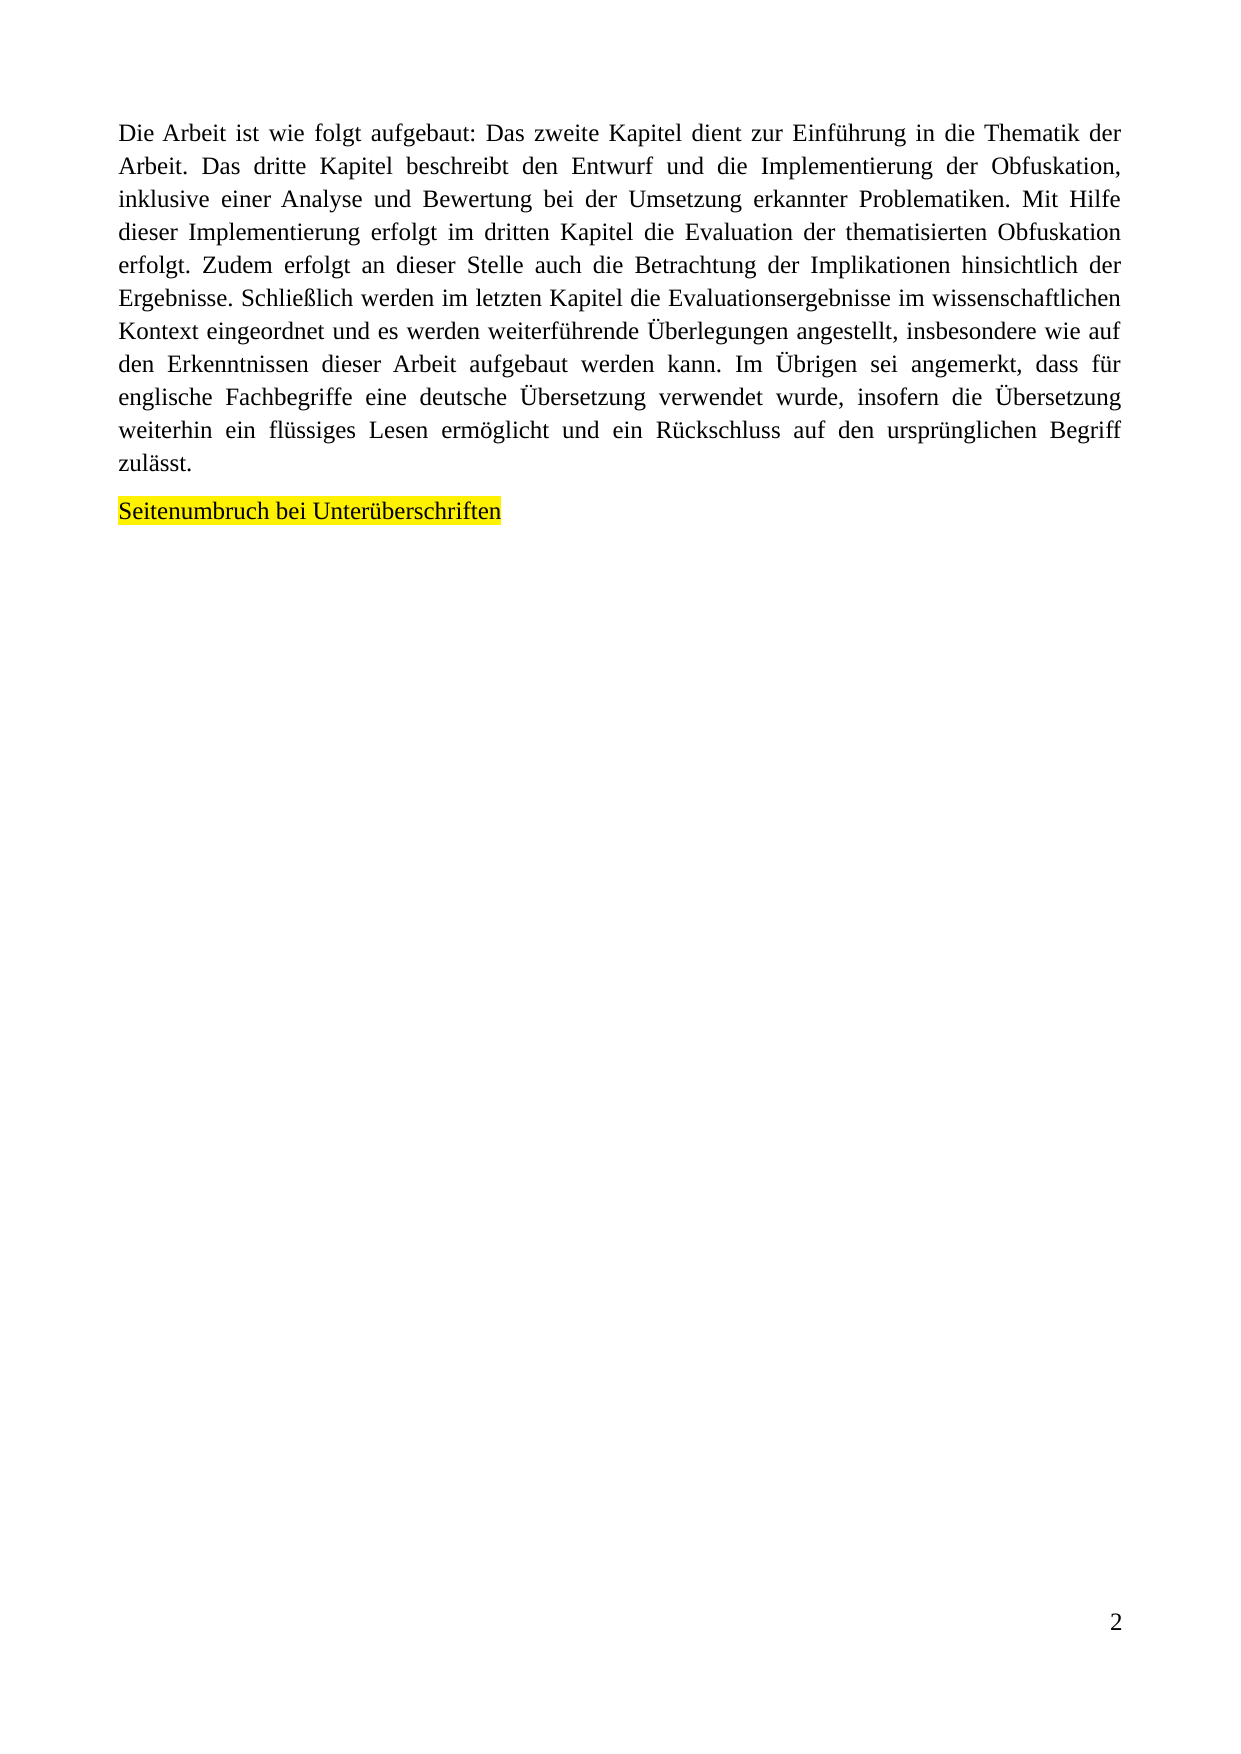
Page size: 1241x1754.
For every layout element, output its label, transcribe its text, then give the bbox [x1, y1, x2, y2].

text Seitenumbruch bei Unterüberschriften [118, 496, 1122, 525]
text Die Arbeit ist wie folgt aufgebaut: Das zweite Kapitel dient zur Einführung in die Thematik der Arbeit. Das dritte Kapitel beschreibt den Entwurf und die Implementierung der Obfuskation, inklusive einer Analyse und Bewertung bei der Umsetzung erkannter Problematiken. Mit Hilfe dieser Implementierung erfolgt im dritten Kapitel die Evaluation der thematisierten Obfuskation erfolgt. Zudem erfolgt an dieser Stelle auch die Betrachtung der Implikationen hinsichtlich der Ergebnisse. Schließlich werden im letzten Kapitel die Evaluationsergebnisse im wissenschaftlichen Kontext eingeordnet und es werden weiterführende Überlegungen angestellt, insbesondere wie auf den Erkenntnissen dieser Arbeit aufgebaut werden kann. Im Übrigen sei angemerkt, dass für englische Fachbegriffe eine deutsche Übersetzung verwendet wurde, insofern die Übersetzung weiterhin ein flüssiges Lesen ermöglicht und ein Rückschluss auf den ursprünglichen Begriff zulässt. [118, 118, 1122, 477]
